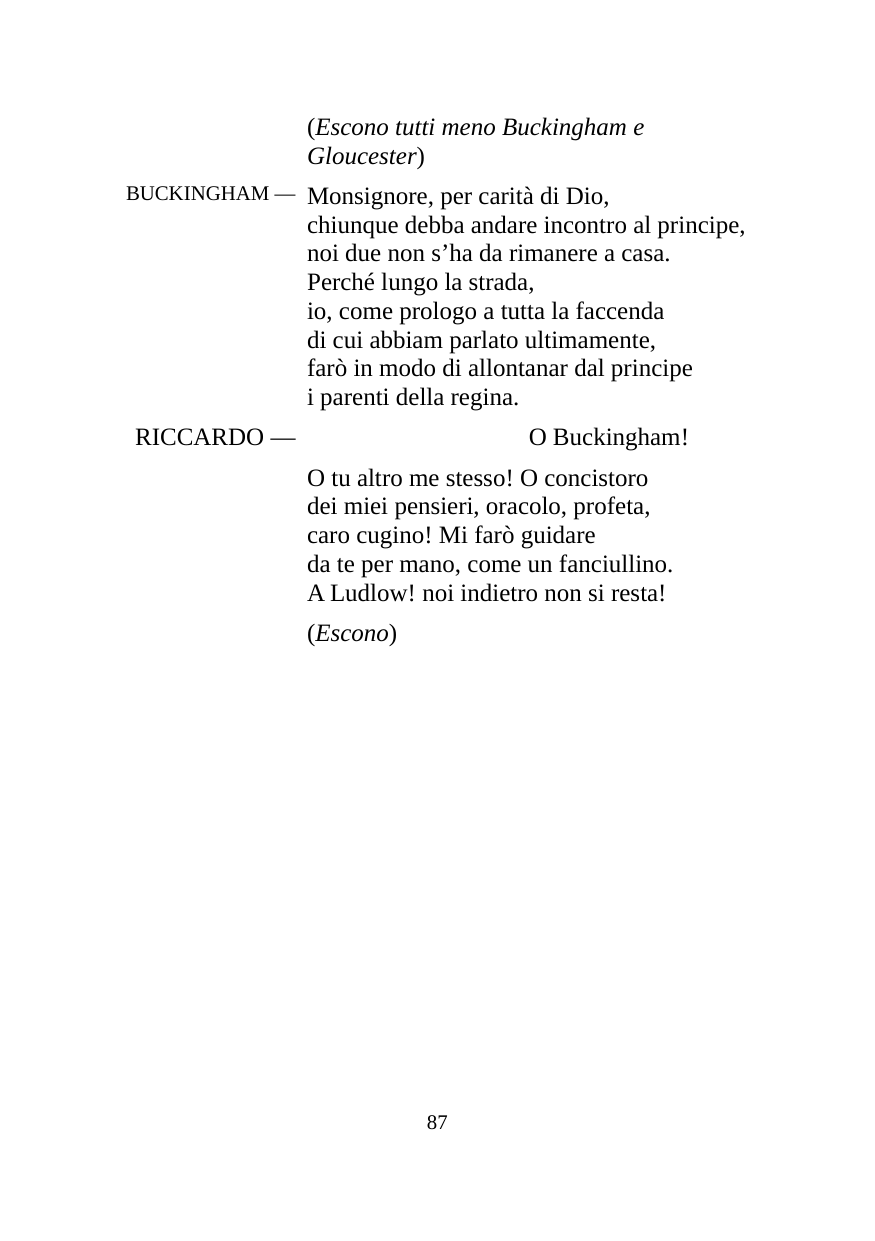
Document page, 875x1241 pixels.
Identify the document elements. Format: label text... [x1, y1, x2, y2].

table_cell [106, 106, 301, 175]
table_cell (Escono tutti meno Buckingham e Gloucester) [301, 106, 768, 175]
table_cell O tu altro me stesso! O concistoro dei miei pensieri, oracolo, profeta, caro cugino! Mi farò guidare da te per mano, come un fanciullino. A Ludlow! noi indietro non si resta! [301, 457, 768, 612]
table_cell RICCARDO — [106, 417, 301, 612]
table_cell BUCKINGHAM — [106, 175, 301, 417]
table_cell Monsignore, per carità di Dio, chiunque debba andare incontro al principe, noi due non s’ha da rimanere a casa. Perché lungo la strada, io, come prologo a tutta la faccenda di cui abbiam parlato ultimamente, farò in modo di allontanar dal principe i parenti della regina. [301, 175, 768, 417]
table_cell [106, 612, 301, 652]
table_cell O Buckingham! [523, 417, 768, 457]
table_cell [301, 417, 523, 457]
table_cell (Escono) [301, 612, 768, 652]
